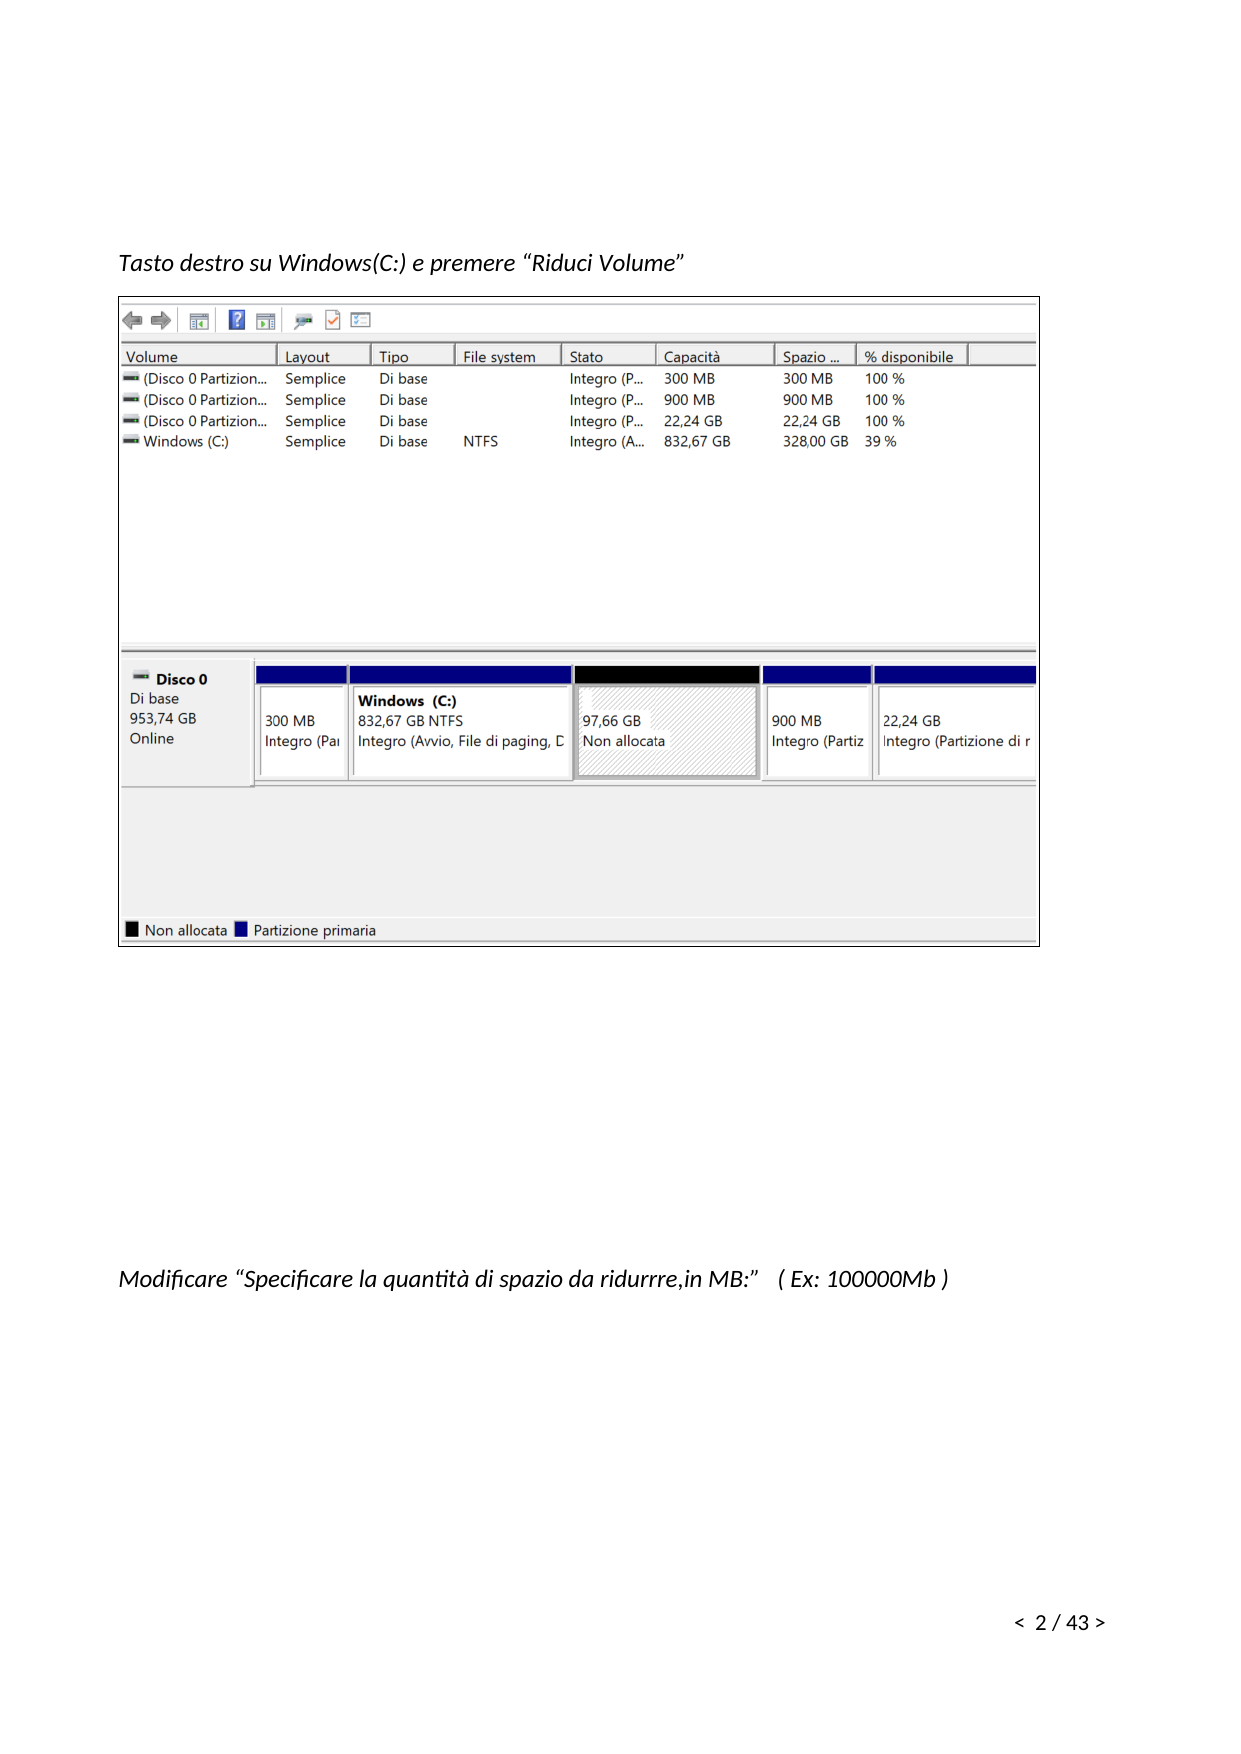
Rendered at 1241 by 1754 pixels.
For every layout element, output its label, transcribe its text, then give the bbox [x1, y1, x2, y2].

text Tasto destro su Windows(C:) e premere “Riduci Volume” [118, 247, 1122, 277]
picture [121, 299, 1037, 944]
text Modificare “Specificare la quantità di spazio da ridurrre,in MB:” ( Ex: 100000Mb ) [118, 1263, 1122, 1294]
